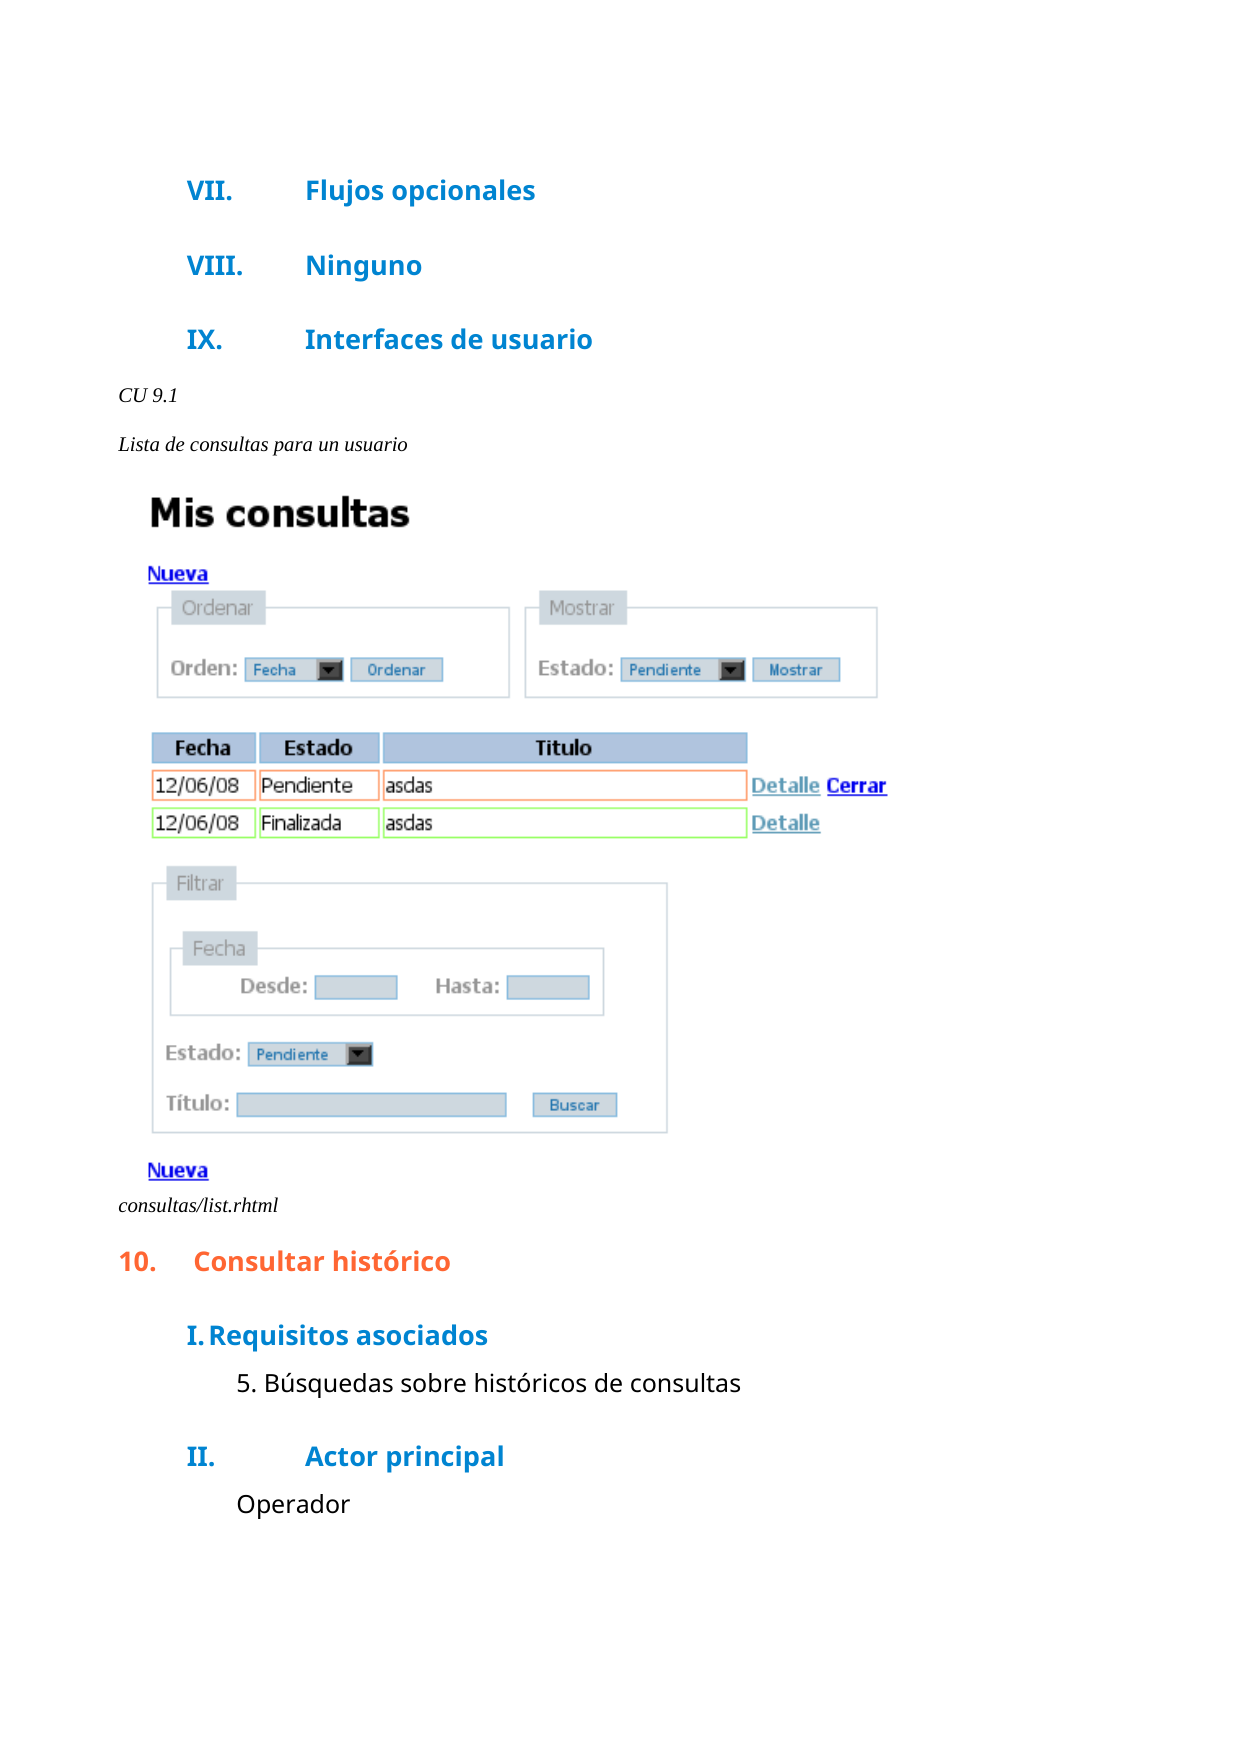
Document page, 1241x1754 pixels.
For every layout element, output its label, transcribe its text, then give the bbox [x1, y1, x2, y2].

subtitle Flujos opcionales [187, 172, 1122, 209]
picture [118, 480, 922, 1194]
subtitle Requisitos asociados [187, 1317, 1122, 1354]
subtitle Interfaces de usuario [187, 321, 1122, 357]
text Lista de consultas para un usuario [118, 432, 922, 456]
subtitle Actor principal [187, 1438, 1122, 1474]
text CU 9.1 [118, 382, 922, 407]
subtitle Consultar histórico [118, 1242, 1122, 1279]
text consultas/list.rhtml [118, 1194, 922, 1217]
text 5. Búsquedas sobre históricos de consultas [236, 1366, 1122, 1400]
text Operador [236, 1487, 1122, 1521]
subtitle Ninguno [187, 246, 1122, 283]
